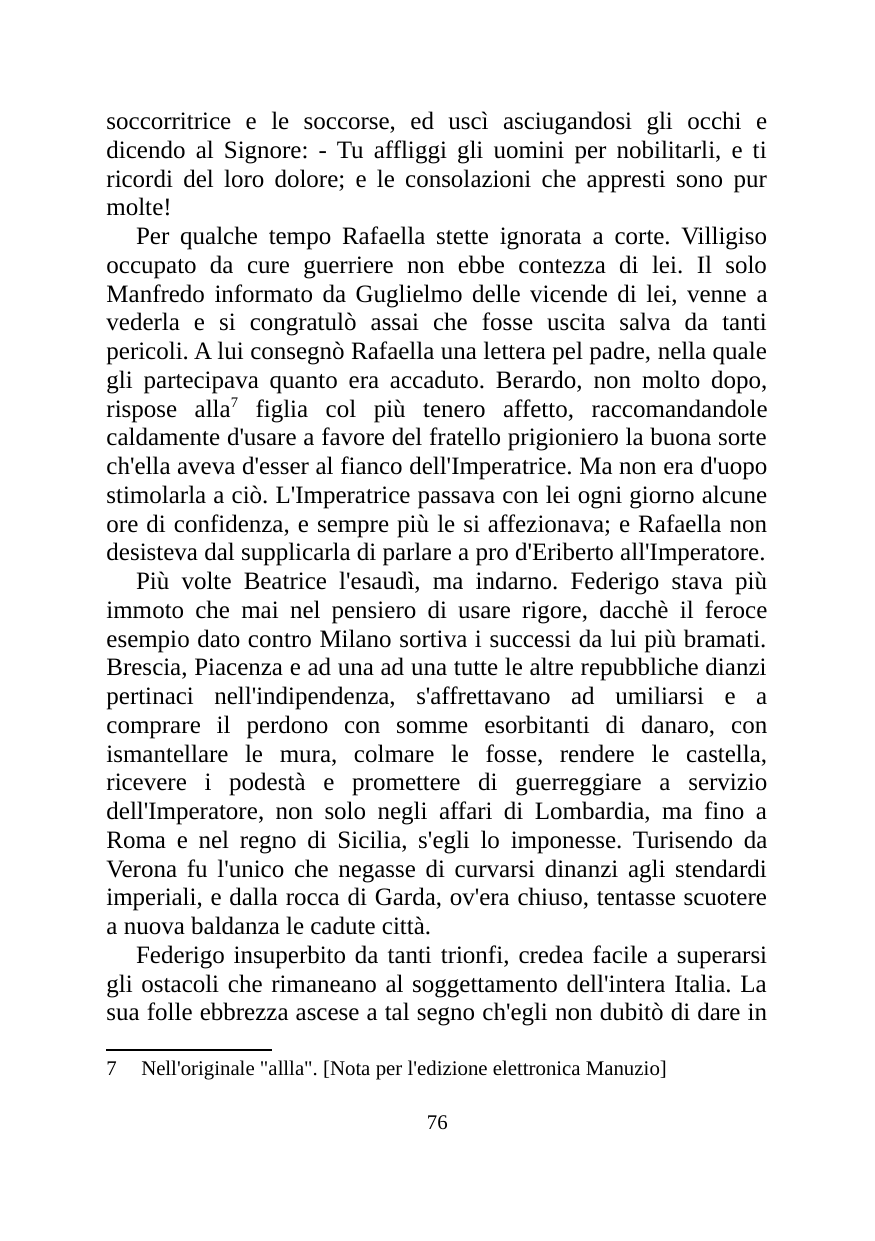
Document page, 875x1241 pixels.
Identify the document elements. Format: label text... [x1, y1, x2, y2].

text Più volte Beatrice l'esaudì, ma indarno. Federigo stava più immoto che mai nel pensiero di usare rigore, dacchè il feroce esempio dato contro Milano sortiva i successi da lui più bramati. Brescia, Piacenza e ad una ad una tutte le altre repubbliche dianzi pertinaci nell'indipendenza, s'affrettavano ad umiliarsi e a comprare il perdono con somme esorbitanti di danaro, con ismantellare le mura, colmare le fosse, rendere le castella, ricevere i podestà e promettere di guerreggiare a servizio dell'Imperatore, non solo negli affari di Lombardia, ma fino a Roma e nel regno di Sicilia, s'egli lo imponesse. Turisendo da Verona fu l'unico che negasse di curvarsi dinanzi agli stendardi imperiali, e dalla rocca di Garda, ov'era chiuso, tentasse scuotere a nuova baldanza le cadute città. [106, 566, 768, 940]
text Federigo insuperbito da tanti trionfi, credea facile a superarsi gli ostacoli che rimaneano al soggettamento dell'intera Italia. La sua folle ebbrezza ascese a tal segno ch'egli non dubitò di dare in [106, 940, 768, 1026]
text Per qualche tempo Rafaella stette ignorata a corte. Villigiso occupato da cure guerriere non ebbe contezza di lei. Il solo Manfredo informato da Guglielmo delle vicende di lei, venne a vederla e si congratulò assai che fosse uscita salva da tanti pericoli. A lui consegnò Rafaella una lettera pel padre, nella quale gli partecipava quanto era accaduto. Berardo, non molto dopo, rispose alla figlia col più tenero affetto, raccomandandole caldamente d'usare a favore del fratello prigioniero la buona sorte ch'ella aveva d'esser al fianco dell'Imperatrice. Ma non era d'uopo stimolarla a ciò. L'Imperatrice passava con lei ogni giorno alcune ore di confidenza, e sempre più le si affezionava; e Rafaella non desisteva dal supplicarla di parlare a pro d'Eriberto all'Imperatore. [106, 221, 768, 566]
text soccorritrice e le soccorse, ed uscì asciugandosi gli occhi e dicendo al Signore: - Tu affliggi gli uomini per nobilitarli, e ti ricordi del loro dolore; e le consolazioni che appresti sono pur molte! [106, 106, 768, 221]
text Nell'originale "allla". [Nota per l'edizione elettronica Manuzio] [106, 1056, 768, 1080]
